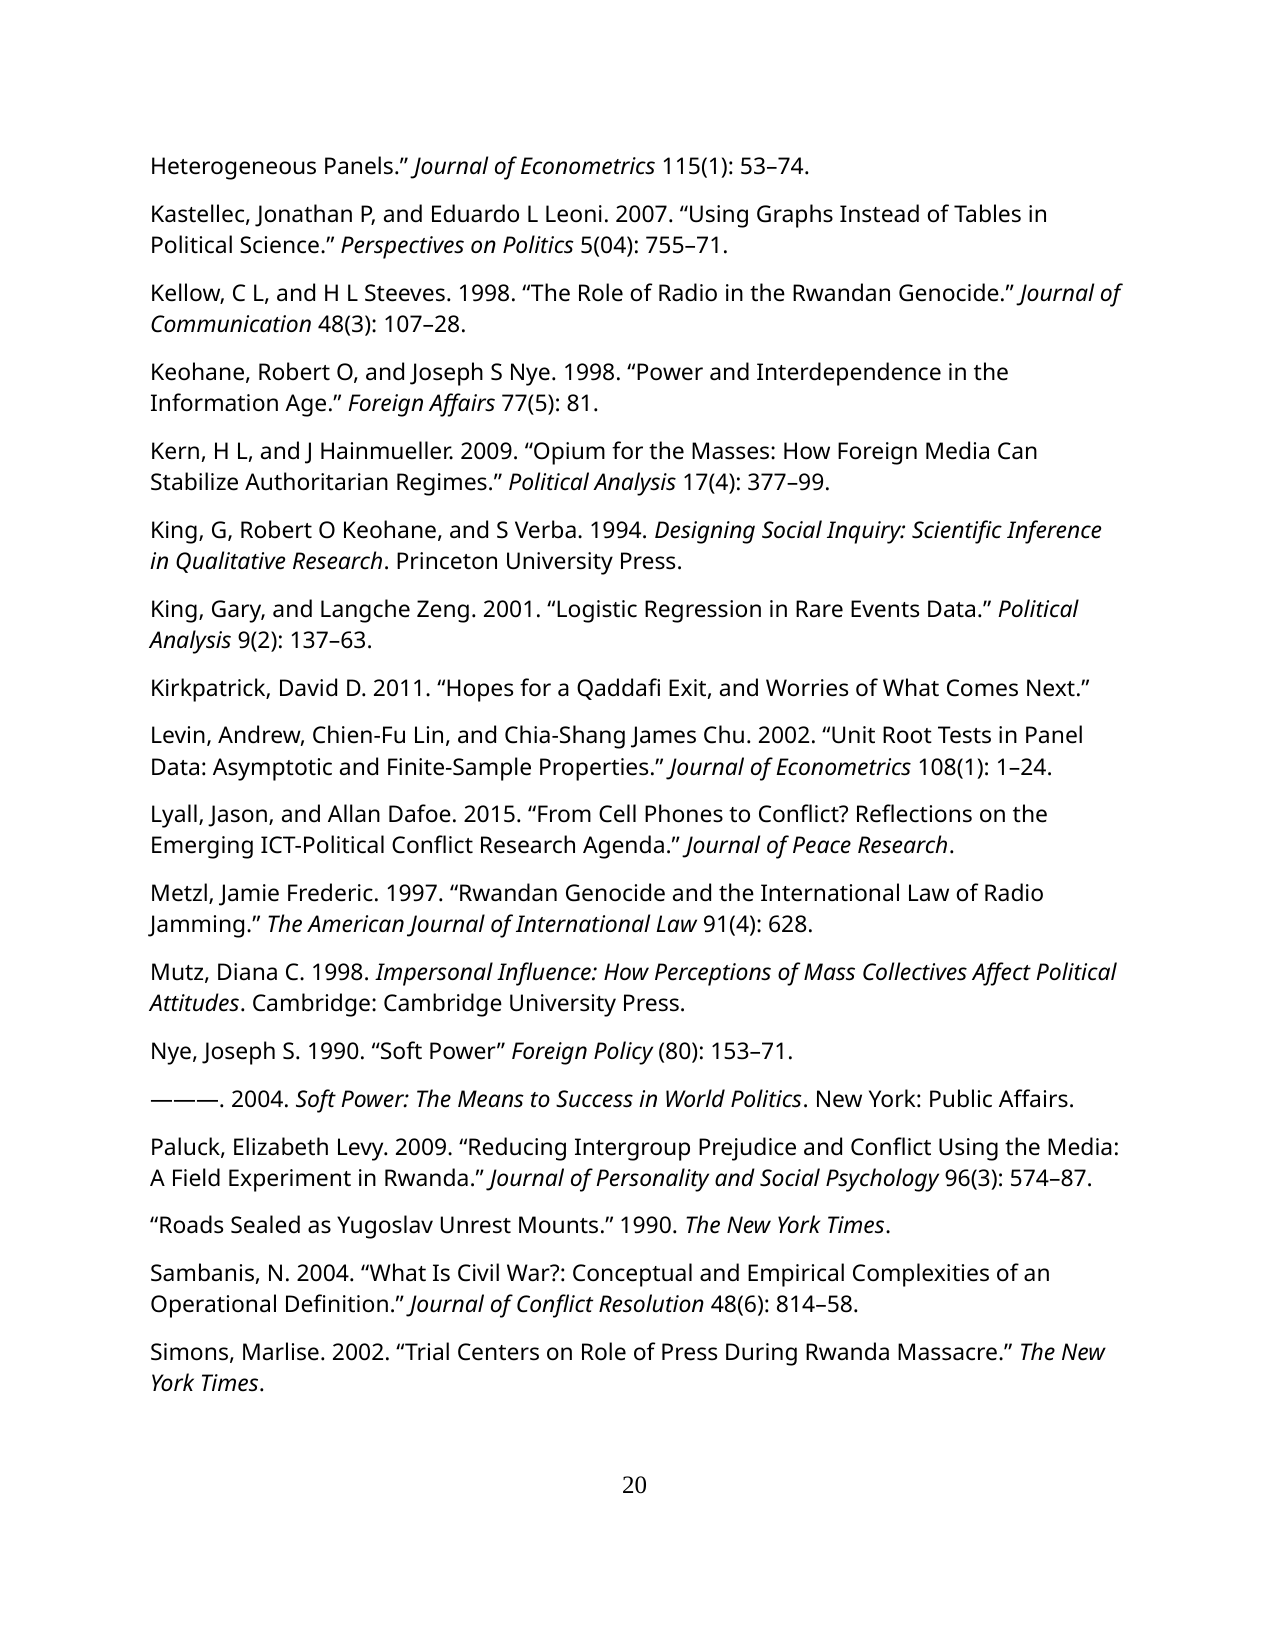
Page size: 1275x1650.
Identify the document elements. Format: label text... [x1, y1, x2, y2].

text Paluck, Elizabeth Levy. 2009. “Reducing Intergroup Prejudice and Conflict Using the Media: A Field Experiment in Rwanda.” Journal of Personality and Social Psychology 96(3): 574–87. [150, 1130, 1125, 1193]
text Kern, H L, and J Hainmueller. 2009. “Opium for the Masses: How Foreign Media Can Stabilize Authoritarian Regimes.” Political Analysis 17(4): 377–99. [150, 434, 1125, 497]
text Levin, Andrew, Chien-Fu Lin, and Chia-Shang James Chu. 2002. “Unit Root Tests in Panel Data: Asymptotic and Finite-Sample Properties.” Journal of Econometrics 108(1): 1–24. [150, 719, 1125, 782]
text Sambanis, N. 2004. “What Is Civil War?: Conceptual and Empirical Complexities of an Operational Definition.” Journal of Conflict Resolution 48(6): 814–58. [150, 1257, 1125, 1319]
text Kellow, C L, and H L Steeves. 1998. “The Role of Radio in the Rwandan Genocide.” Journal of Communication 48(3): 107–28. [150, 277, 1125, 339]
text “Roads Sealed as Yugoslav Unrest Mounts.” 1990. The New York Times. [150, 1209, 1125, 1241]
text Heterogeneous Panels.” Journal of Econometrics 115(1): 53–74. [150, 150, 1125, 181]
text Kastellec, Jonathan P, and Eduardo L Leoni. 2007. “Using Graphs Instead of Tables in Political Science.” Perspectives on Politics 5(04): 755–71. [150, 198, 1125, 260]
text ———. 2004. Soft Power: The Means to Success in World Politics. New York: Public Affairs. [150, 1083, 1125, 1114]
text Metzl, Jamie Frederic. 1997. “Rwandan Genocide and the International Law of Radio Jamming.” The American Journal of International Law 91(4): 628. [150, 877, 1125, 939]
text Kirkpatrick, David D. 2011. “Hopes for a Qaddafi Exit, and Worries of What Comes Next.” [150, 671, 1125, 703]
text Simons, Marlise. 2002. “Trial Centers on Role of Press During Rwanda Massacre.” The New York Times. [150, 1336, 1125, 1398]
text Mutz, Diana C. 1998. Impersonal Influence: How Perceptions of Mass Collectives Affect Political Attitudes. Cambridge: Cambridge University Press. [150, 956, 1125, 1018]
text King, Gary, and Langche Zeng. 2001. “Logistic Regression in Rare Events Data.” Political Analysis 9(2): 137–63. [150, 592, 1125, 655]
text King, G, Robert O Keohane, and S Verba. 1994. Designing Social Inquiry: Scientific Inference in Qualitative Research. Princeton University Press. [150, 513, 1125, 576]
text Keohane, Robert O, and Joseph S Nye. 1998. “Power and Interdependence in the Information Age.” Foreign Affairs 77(5): 81. [150, 356, 1125, 418]
text Lyall, Jason, and Allan Dafoe. 2015. “From Cell Phones to Conflict? Reflections on the Emerging ICT-Political Conflict Research Agenda.” Journal of Peace Research. [150, 798, 1125, 861]
text Nye, Joseph S. 1990. “Soft Power” Foreign Policy (80): 153–71. [150, 1035, 1125, 1066]
